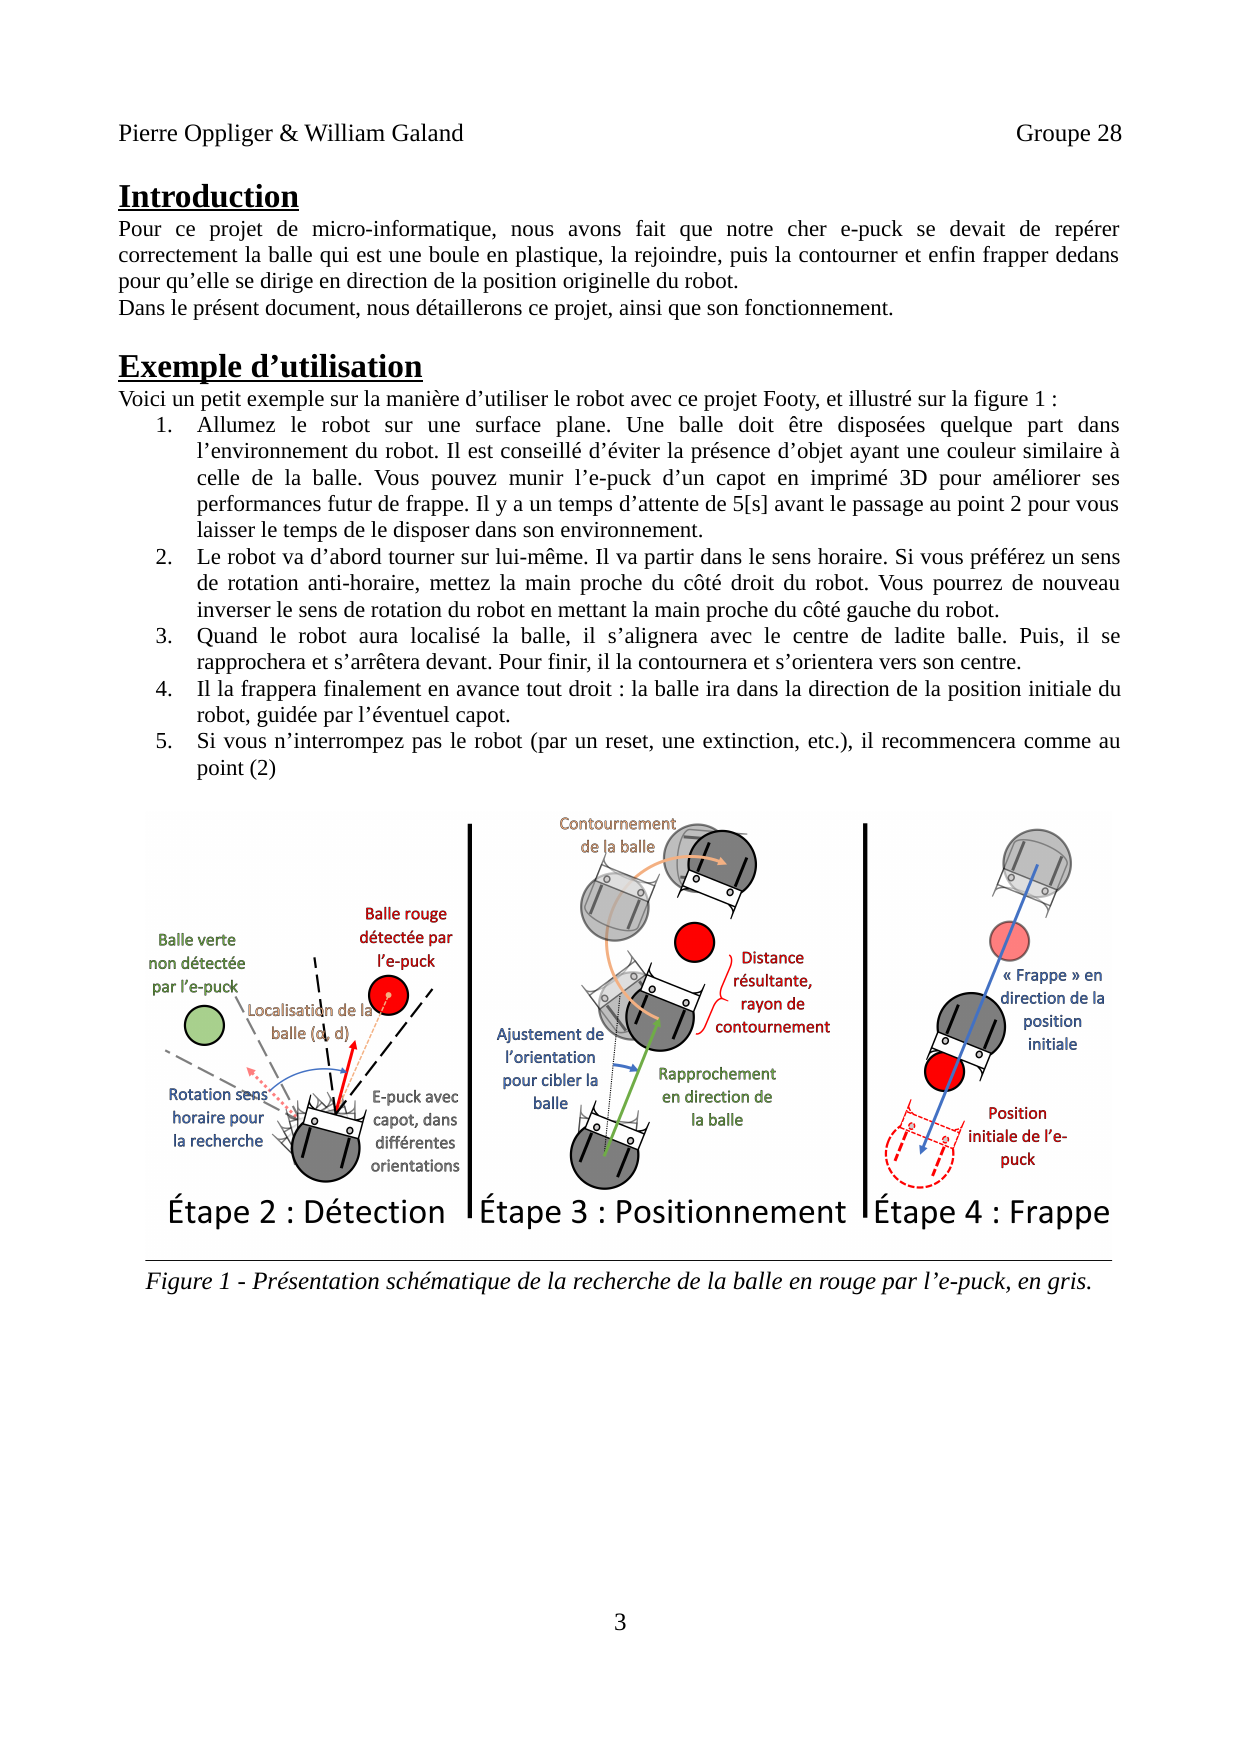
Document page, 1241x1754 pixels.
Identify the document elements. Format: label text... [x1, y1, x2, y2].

text Pour ce projet de micro-informatique, nous avons fait que notre cher e-puck se devait de repérer correctement la balle qui est une boule en plastique, la rejoindre, puis la contourner et enfin frapper dedans pour qu’elle se dirige en direction de la position originelle du robot. [118, 215, 1122, 294]
list Quand le robot aura localisé la balle, il s’alignera avec le centre de ladite balle. Puis, il se rapprochera et s’arrêtera devant. Pour finir, il la contournera et s’orientera vers son centre. [155, 622, 1122, 675]
list Allumez le robot sur une surface plane. Une balle doit être disposées quelque part dans l’environnement du robot. Il est conseillé d’éviter la présence d’objet ayant une couleur similaire à celle de la balle. Vous pouvez munir l’e-puck d’un capot en imprimé 3D pour améliorer ses performances futur de frappe. Il y a un temps d’attente de 5[s] avant le passage au point 2 pour vous laisser le temps de le disposer dans son environnement. [155, 411, 1122, 543]
list Si vous n’interrompez pas le robot (par un reset, une extinction, etc.), il recommencera comme au point (2) [155, 727, 1122, 780]
list Il la frappera finalement en avance tout droit : la balle ira dans la direction de la position initiale du robot, guidée par l’éventuel capot. [155, 675, 1122, 727]
text Exemple d’utilisation [118, 346, 1122, 385]
text Voici un petit exemple sur la manière d’utiliser le robot avec ce projet Footy, et illustré sur la figure 1 : [118, 385, 1122, 411]
text Introduction [118, 176, 1122, 215]
list Figure 1 - Présentation schématique de la recherche de la balle en rouge par l’e-puck, en gris. [145, 1261, 1112, 1295]
text Dans le présent document, nous détaillerons ce projet, ainsi que son fonctionnement. [118, 294, 1122, 320]
list [145, 799, 1112, 811]
list Le robot va d’abord tourner sur lui-même. Il va partir dans le sens horaire. Si vous préférez un sens de rotation anti-horaire, mettez la main proche du côté droit du robot. Vous pourrez de nouveau inverser le sens de rotation du robot en mettant la main proche du côté gauche du robot. [155, 543, 1122, 622]
